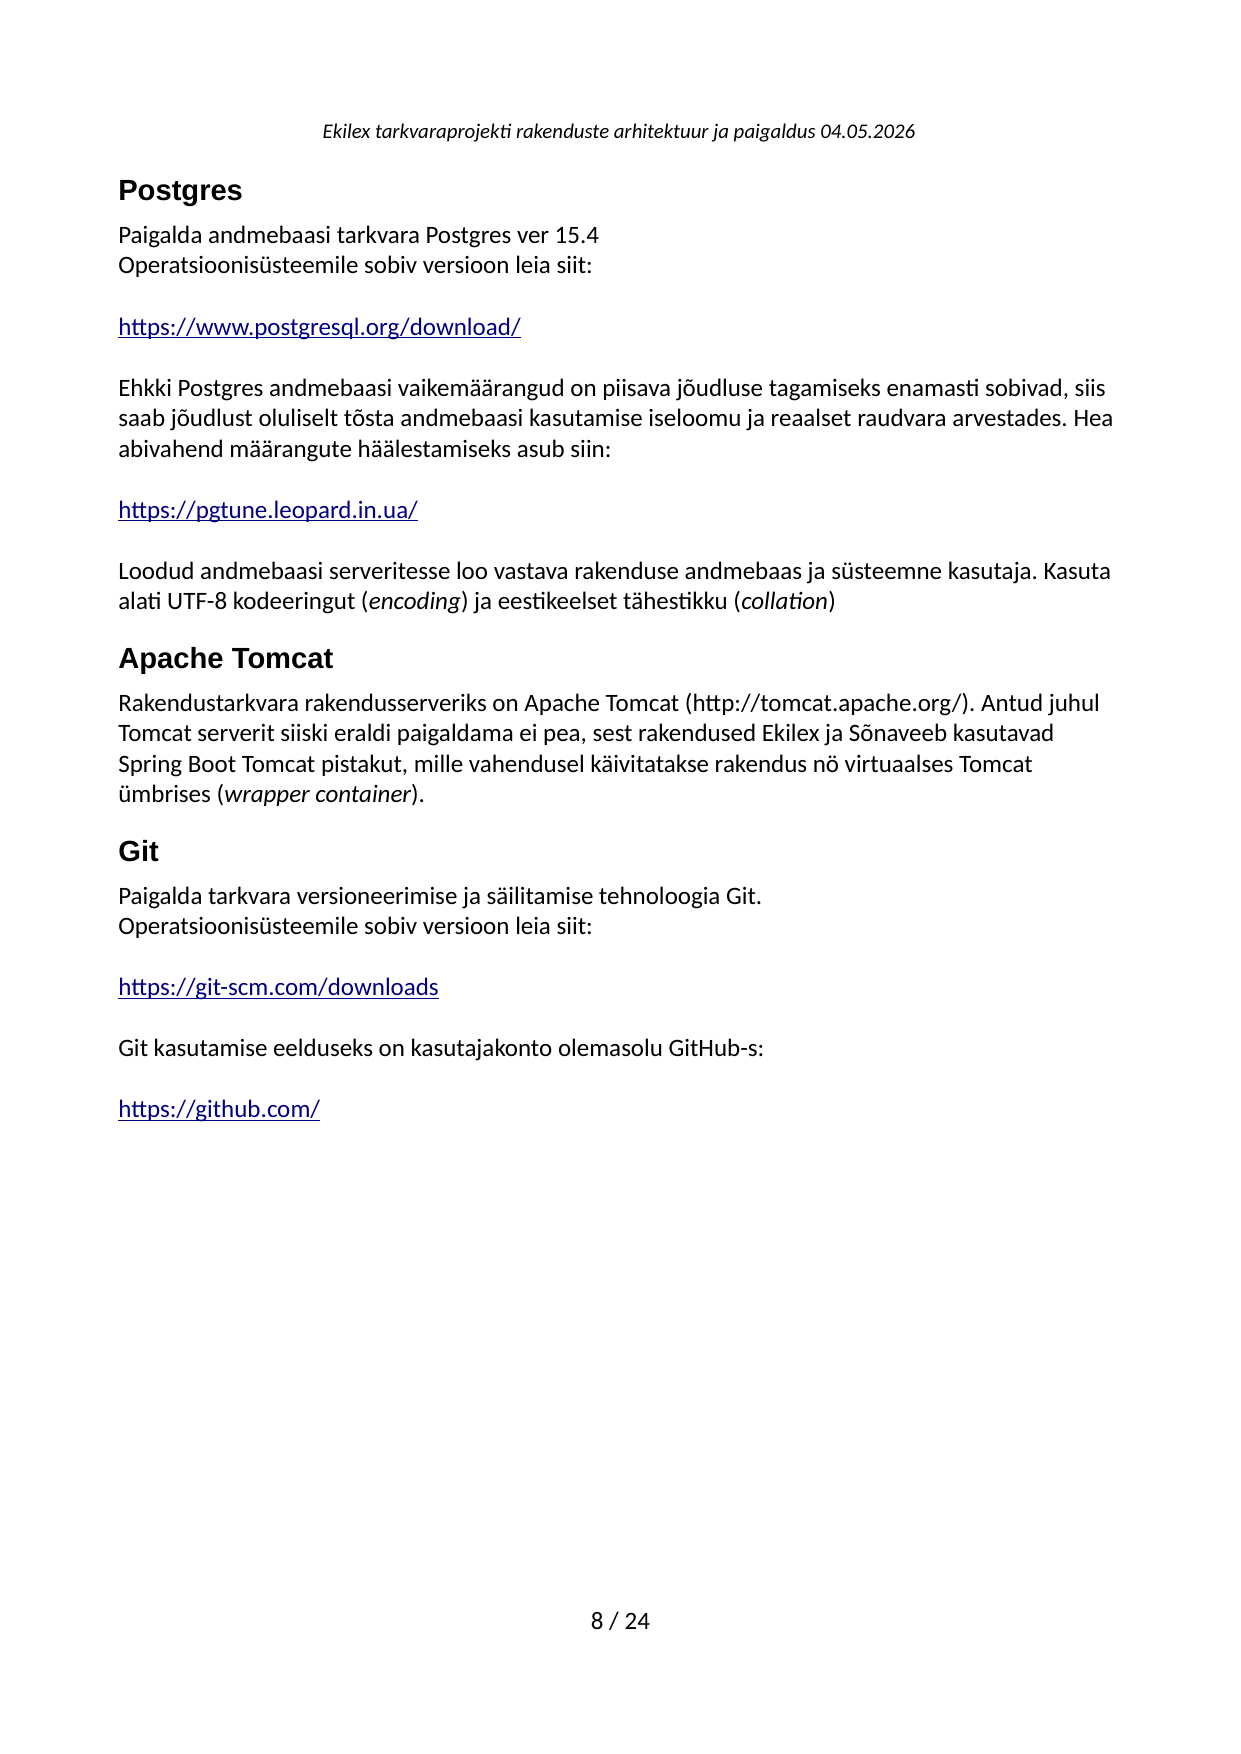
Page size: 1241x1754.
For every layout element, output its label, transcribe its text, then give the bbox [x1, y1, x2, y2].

text https://git-scm.com/downloads [118, 972, 1122, 1002]
text Operatsioonisüsteemile sobiv versioon leia siit: [118, 911, 1122, 941]
text Paigalda andmebaasi tarkvara Postgres ver 15.4 [118, 219, 1122, 249]
subtitle Postgres [118, 173, 1122, 207]
text Git kasutamise eelduseks on kasutajakonto olemasolu GitHub-s: [118, 1033, 1122, 1063]
text Paigalda tarkvara versioneerimise ja säilitamise tehnoloogia Git. [118, 880, 1122, 911]
subtitle Git [118, 834, 1122, 867]
subtitle Apache Tomcat [118, 641, 1122, 674]
text https://www.postgresql.org/download/ [118, 311, 1122, 341]
text https://github.com/ [118, 1094, 1122, 1124]
text Operatsioonisüsteemile sobiv versioon leia siit: [118, 249, 1122, 280]
text Loodud andmebaasi serveritesse loo vastava rakenduse andmebaas ja süsteemne kasutaja. Kasuta alati UTF-8 kodeeringut (encoding) ja eestikeelset tähestikku (collation) [118, 555, 1122, 616]
text Ehkki Postgres andmebaasi vaikemäärangud on piisava jõudluse tagamiseks enamasti sobivad, siis saab jõudlust oluliselt tõsta andmebaasi kasutamise iseloomu ja reaalset raudvara arvestades. Hea abivahend määrangute häälestamiseks asub siin: [118, 372, 1122, 463]
text Rakendustarkvara rakendusserveriks on Apache Tomcat (http://tomcat.apache.org/). Antud juhul Tomcat serverit siiski eraldi paigaldama ei pea, sest rakendused Ekilex ja Sõnaveeb kasutavad Spring Boot Tomcat pistakut, mille vahendusel käivitatakse rakendus nö virtuaalses Tomcat ümbrises (wrapper container). [118, 687, 1122, 809]
text https://pgtune.leopard.in.ua/ [118, 494, 1122, 524]
